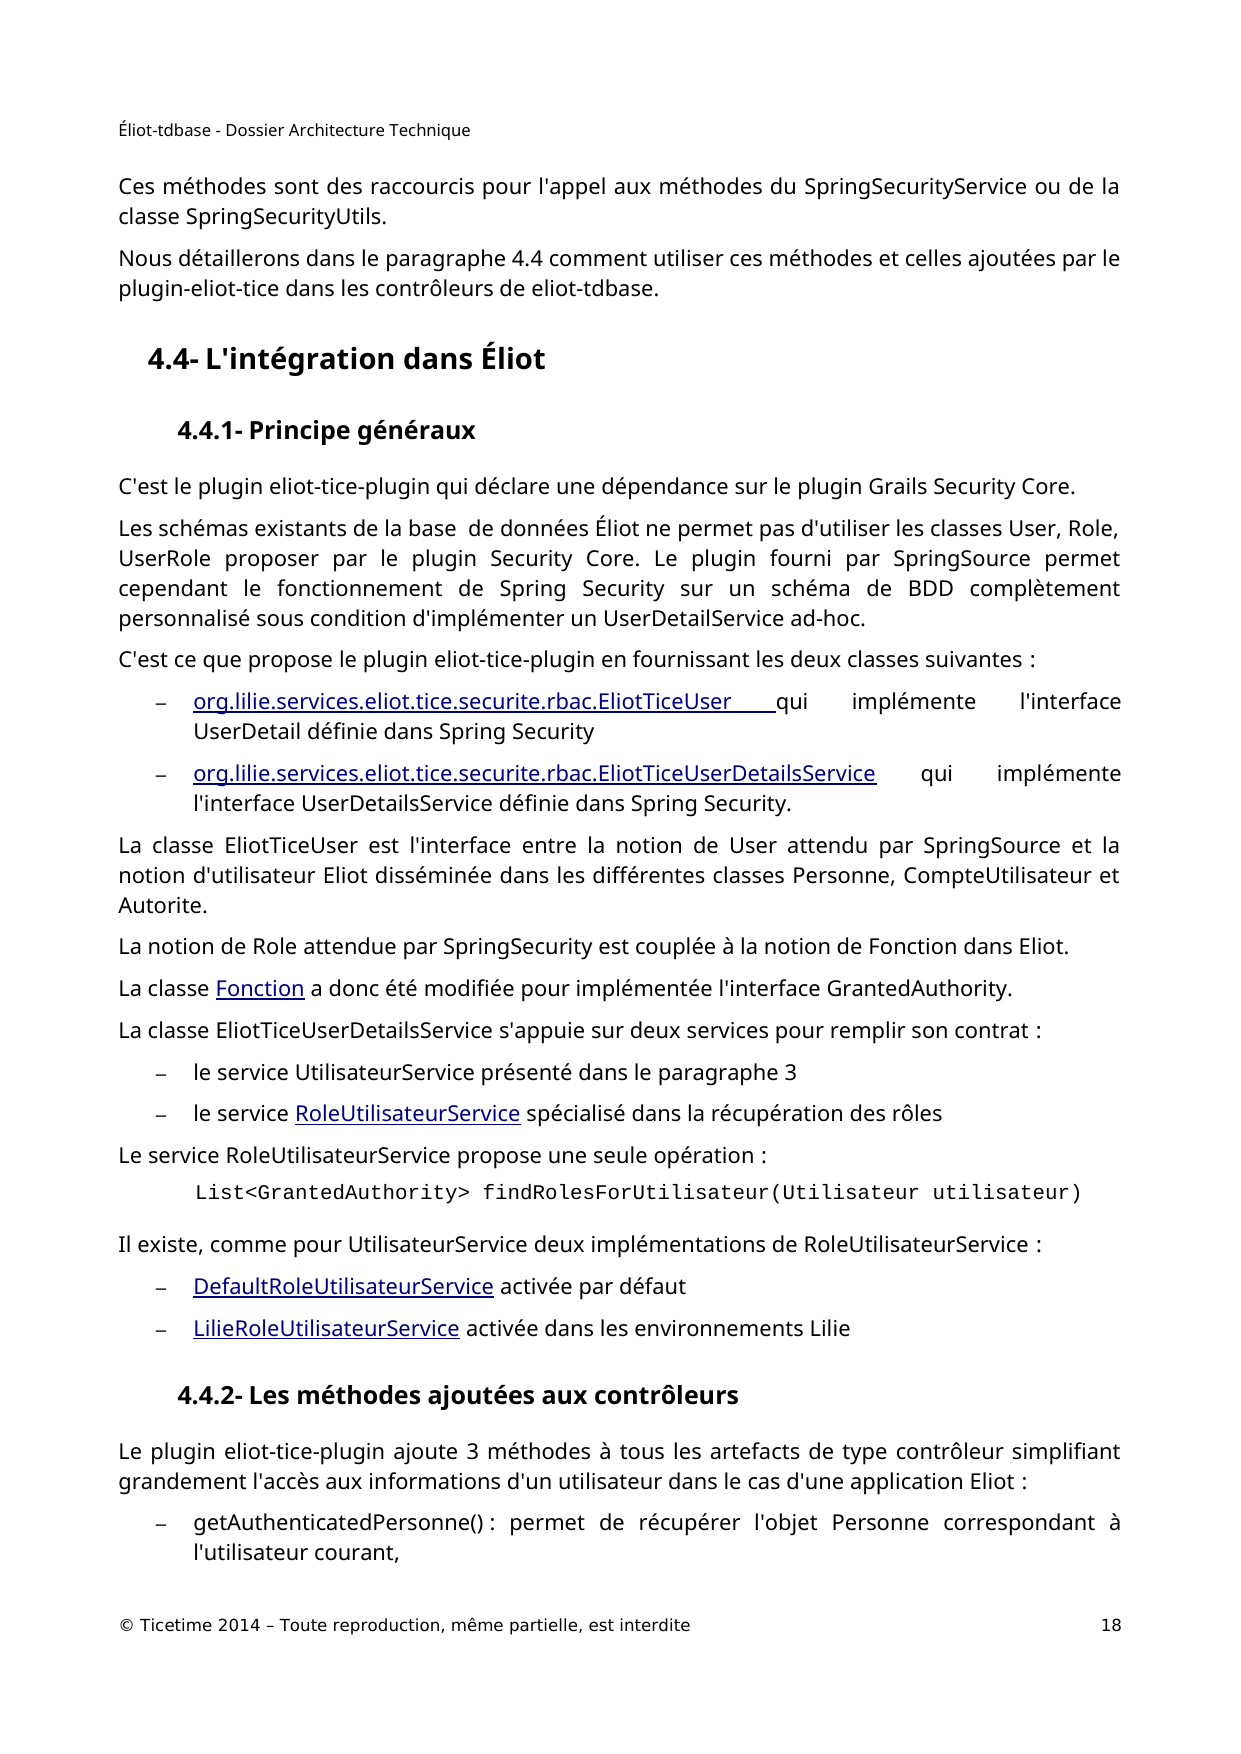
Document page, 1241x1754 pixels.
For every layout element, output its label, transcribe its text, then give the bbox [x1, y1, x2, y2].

text La classe Fonction a donc été modifiée pour implémentée l'interface GrantedAuthority. [118, 973, 1122, 1003]
list org.lilie.services.eliot.tice.securite.rbac.EliotTiceUserDetailsService qui implémente l'interface UserDetailsService définie dans Spring Security. [156, 758, 1122, 818]
list org.lilie.services.eliot.tice.securite.rbac.EliotTiceUser qui implémente l'interface UserDetail définie dans Spring Security [156, 686, 1122, 746]
list DefaultRoleUtilisateurService activée par défaut [156, 1271, 1122, 1301]
list le service RoleUtilisateurService spécialisé dans la récupération des rôles [156, 1098, 1122, 1128]
text Le plugin eliot-tice-plugin ajoute 3 méthodes à tous les artefacts de type contrôleur simplifiant grandement l'accès aux informations d'un utilisateur dans le cas d'une application Eliot : [118, 1436, 1122, 1496]
text Nous détaillerons dans le paragraphe 4.4 comment utiliser ces méthodes et celles ajoutées par le plugin-eliot-tice dans les contrôleurs de eliot-tdbase. [118, 242, 1122, 302]
list LilieRoleUtilisateurService activée dans les environnements Lilie [156, 1312, 1122, 1342]
text Les schémas existants de la base de données Éliot ne permet pas d'utiliser les classes User, Role, UserRole proposer par le plugin Security Core. Le plugin fourni par SpringSource permet cependant le fonctionnement de Spring Security sur un schéma de BDD complètement personnalisé sous condition d'implémenter un UserDetailService ad-hoc. [118, 512, 1122, 632]
text C'est le plugin eliot-tice-plugin qui déclare une dépendance sur le plugin Grails Security Core. [118, 471, 1122, 501]
text List<GrantedAuthority> findRolesForUtilisateur(Utilisateur utilisateur) [195, 1182, 1122, 1205]
text Il existe, comme pour UtilisateurService deux implémentations de RoleUtilisateurService : [118, 1229, 1122, 1259]
text La classe EliotTiceUser est l'interface entre la notion de User attendu par SpringSource et la notion d'utilisateur Eliot disséminée dans les différentes classes Personne, CompteUtilisateur et Autorite. [118, 829, 1122, 919]
text C'est ce que propose le plugin eliot-tice-plugin en fournissant les deux classes suivantes : [118, 644, 1122, 674]
subtitle Principe généraux [118, 413, 1122, 447]
text La classe EliotTiceUserDetailsService s'appuie sur deux services pour remplir son contrat : [118, 1015, 1122, 1045]
list le service UtilisateurService présenté dans le paragraphe 3 [156, 1057, 1122, 1087]
subtitle Les méthodes ajoutées aux contrôleurs [118, 1378, 1122, 1412]
subtitle L'intégration dans Éliot [118, 338, 1122, 378]
list getAuthenticatedPersonne() : permet de récupérer l'objet Personne correspondant à l'utilisateur courant, [156, 1507, 1122, 1567]
text Ces méthodes sont des raccourcis pour l'appel aux méthodes du SpringSecurityService ou de la classe SpringSecurityUtils. [118, 171, 1122, 231]
text Le service RoleUtilisateurService propose une seule opération : [118, 1140, 1122, 1170]
text La notion de Role attendue par SpringSecurity est couplée à la notion de Fonction dans Eliot. [118, 931, 1122, 961]
